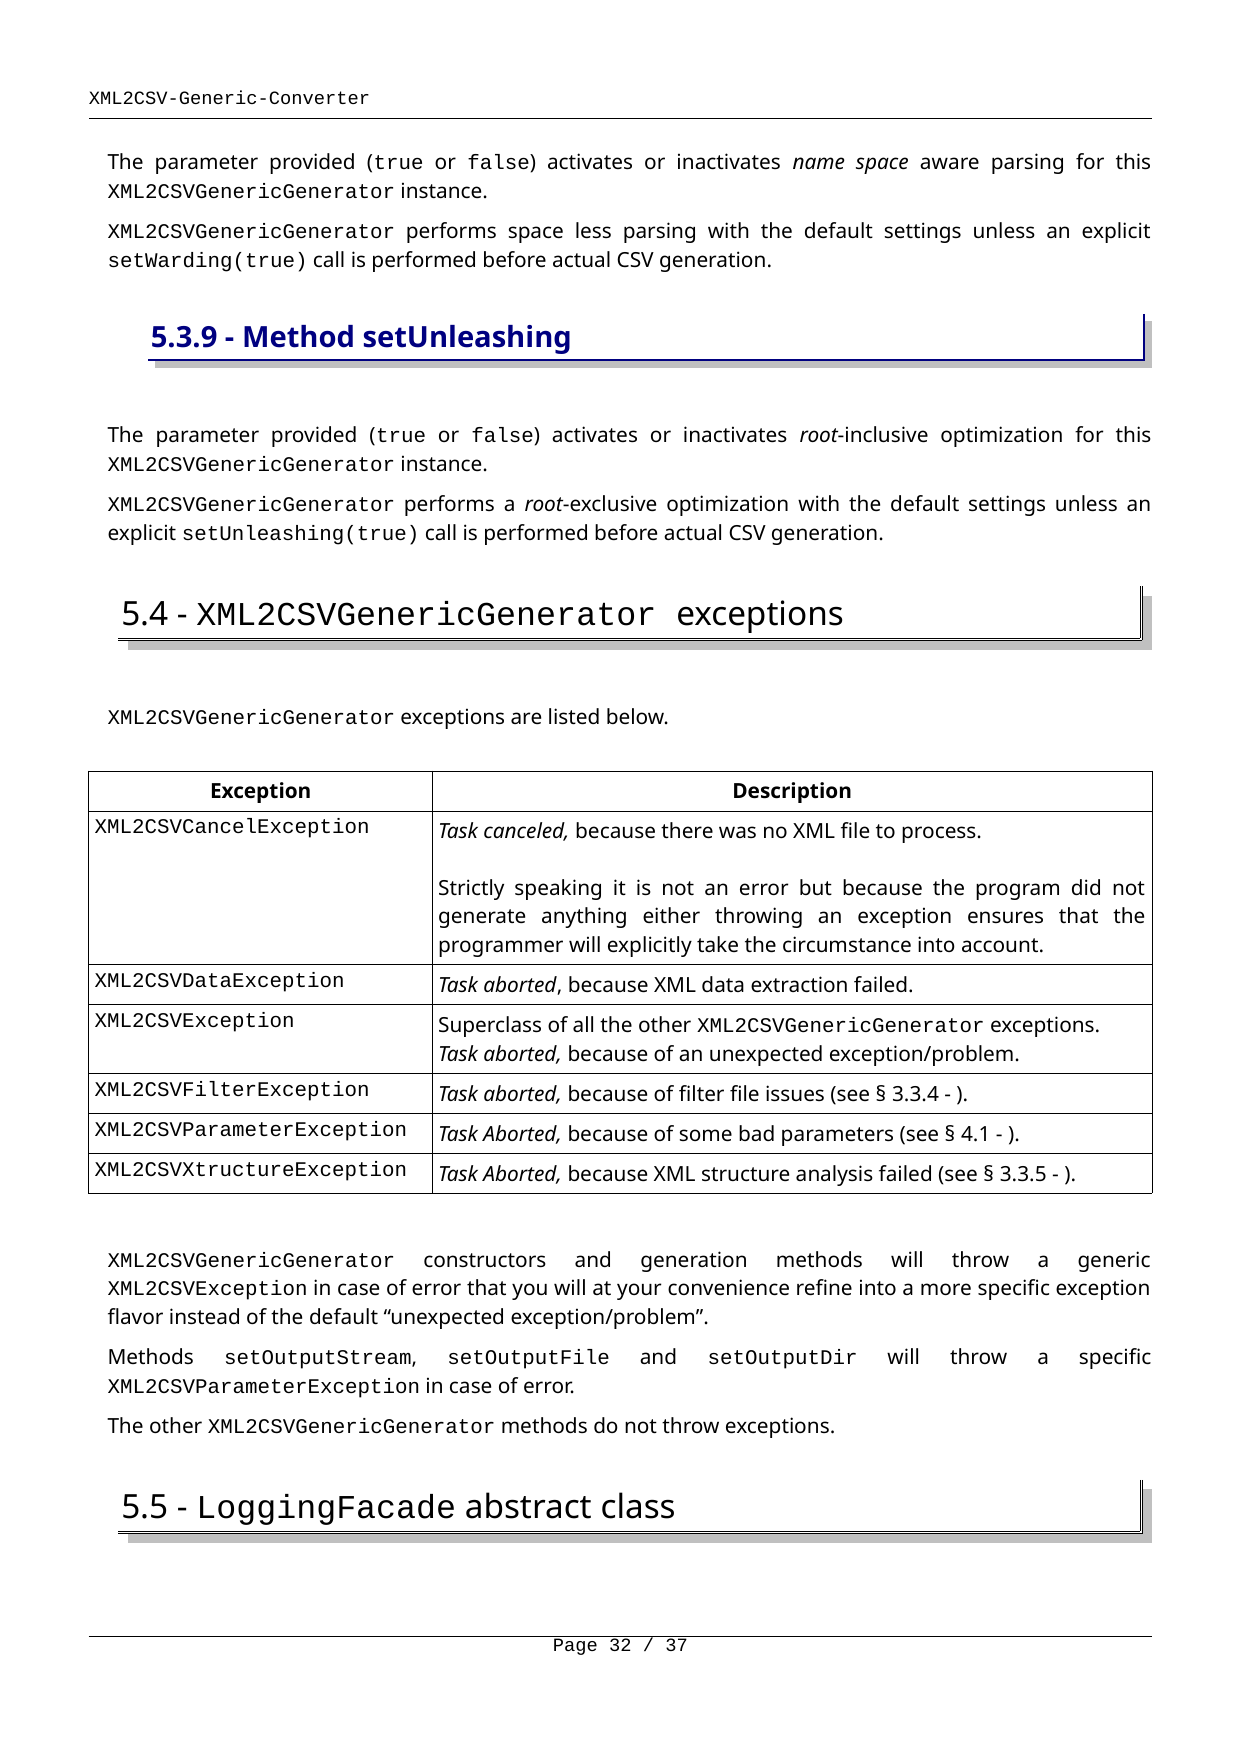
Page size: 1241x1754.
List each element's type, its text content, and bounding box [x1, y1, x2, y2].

subtitle XML2CSVGenericGenerator exceptions [118, 586, 1142, 640]
text XML2CSVGenericGenerator exceptions are listed below. [107, 702, 1152, 730]
table_cell XML2CSVFilterException [89, 1074, 432, 1113]
table_cell XML2CSVException [89, 1005, 432, 1073]
table_header Description [433, 772, 1152, 811]
text The parameter provided (true or false) activates or inactivates name space aware parsing for this XML2CSVGenericGenerator instance. [107, 147, 1152, 204]
table_cell XML2CSVCancelException [89, 812, 432, 964]
table_cell XML2CSVParameterException [89, 1114, 432, 1153]
table_cell XML2CSVDataException [89, 965, 432, 1004]
text XML2CSVGenericGenerator constructors and generation methods will throw a generic XML2CSVException in case of error that you will at your convenience refine into a more specific exception flavor instead of the default “unexpected exception/problem”. [107, 1245, 1152, 1330]
text Methods setOutputStream, setOutputFile and setOutputDir will throw a specific XML2CSVParameterException in case of error. [107, 1342, 1152, 1399]
table_cell Task aborted, because of filter file issues (see § 3.3.4 - ). [433, 1074, 1152, 1113]
table_cell Task canceled, because there was no XML file to process. Strictly speaking it is not an error but because the program did not generate anything either throwing an exception ensures that the programmer will explicitly take the circumstance into account. [433, 812, 1152, 964]
text XML2CSVGenericGenerator performs space less parsing with the default settings unless an explicit setWarding(true) call is performed before actual CSV generation. [107, 216, 1152, 273]
table_cell Task aborted, because XML data extraction failed. [433, 965, 1152, 1004]
subtitle LoggingFacade abstract class [118, 1480, 1142, 1533]
text The other XML2CSVGenericGenerator methods do not throw exceptions. [107, 1411, 1152, 1439]
text The parameter provided (true or false) activates or inactivates root-inclusive optimization for this XML2CSVGenericGenerator instance. [107, 420, 1152, 477]
text XML2CSVGenericGenerator performs a root-exclusive optimization with the default settings unless an explicit setUnleashing(true) call is performed before actual CSV generation. [107, 489, 1152, 546]
table_header Exception [89, 772, 432, 811]
table_cell Task Aborted, because XML structure analysis failed (see § 3.3.5 - ). [433, 1154, 1152, 1193]
table_cell XML2CSVXtructureException [89, 1154, 432, 1193]
table_cell Task Aborted, because of some bad parameters (see § 4.1 - ). [433, 1114, 1152, 1153]
table_cell Superclass of all the other XML2CSVGenericGenerator exceptions. Task aborted, because of an unexpected exception/problem. [433, 1005, 1152, 1073]
subtitle Method setUnleashing [148, 314, 1143, 359]
